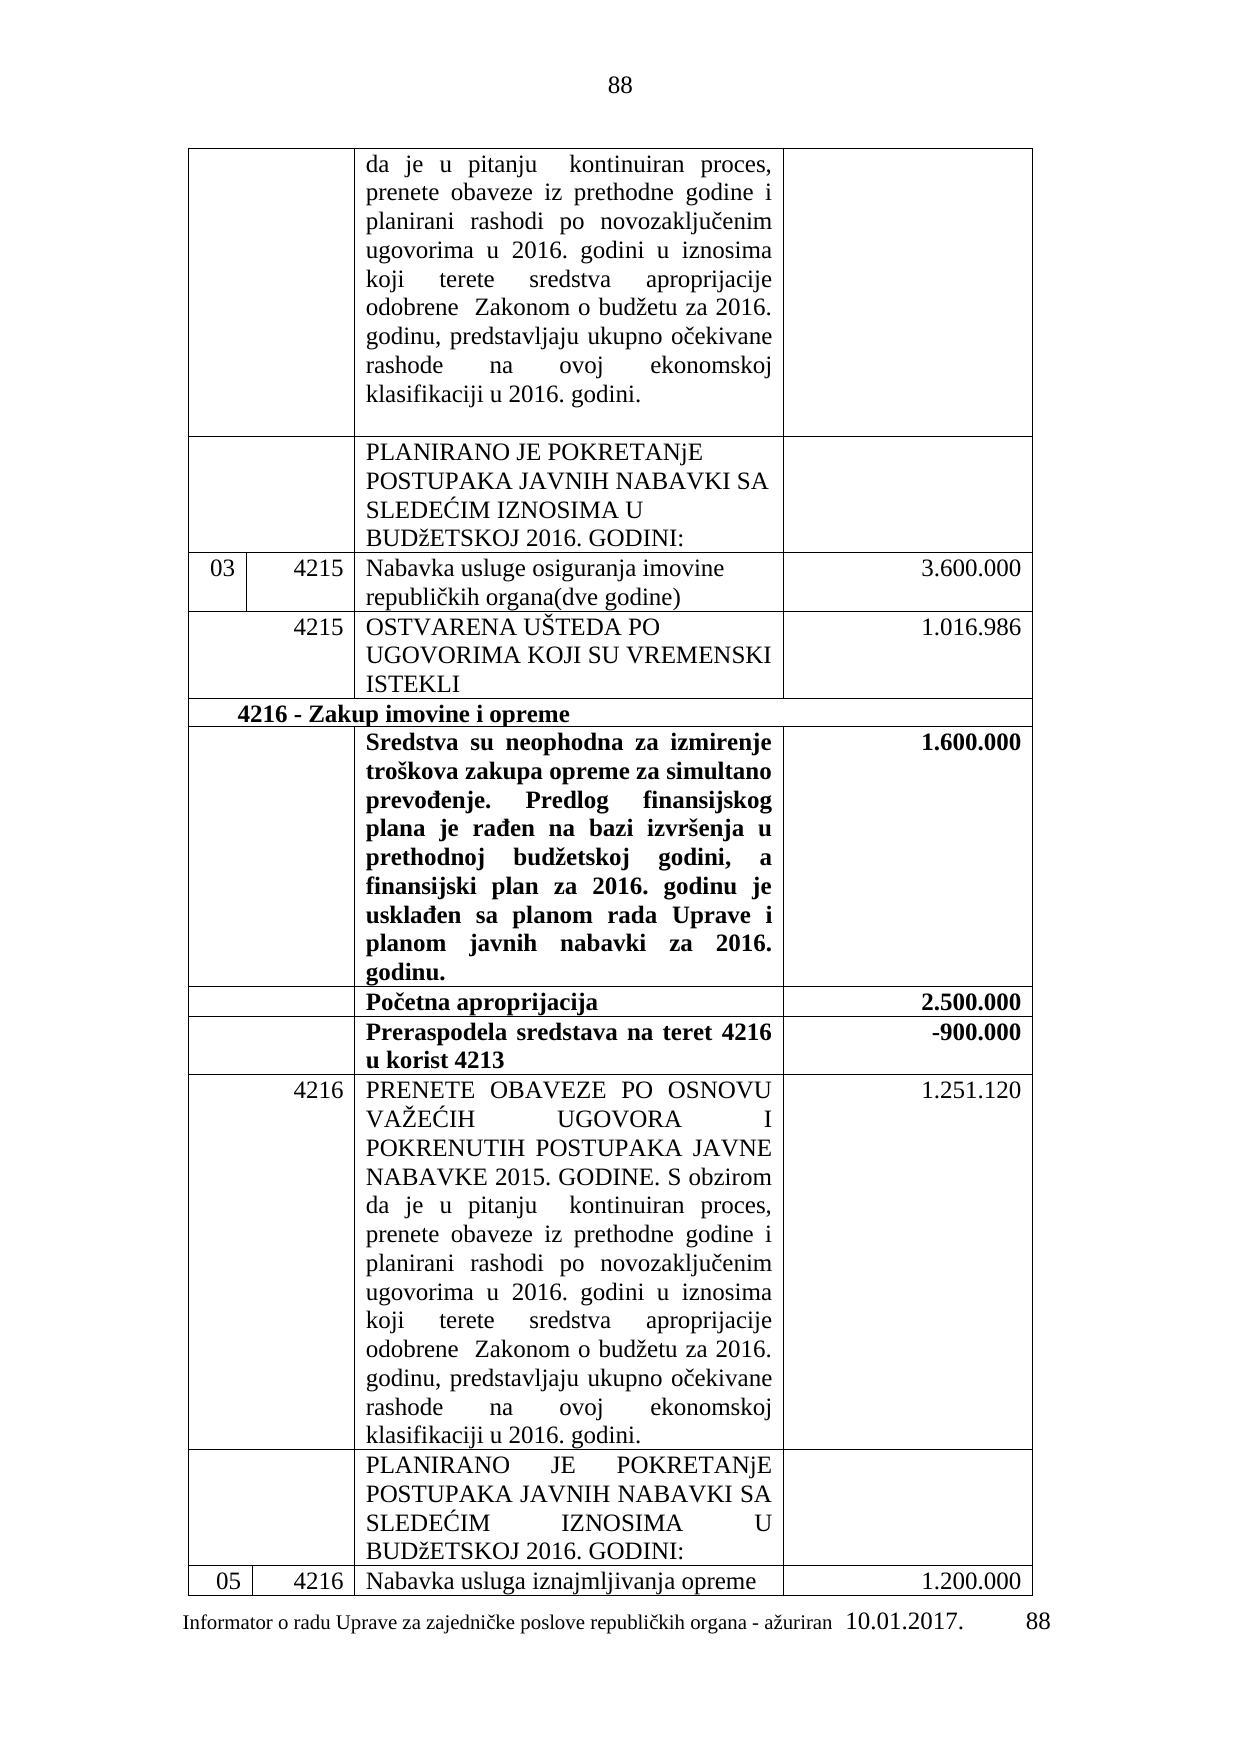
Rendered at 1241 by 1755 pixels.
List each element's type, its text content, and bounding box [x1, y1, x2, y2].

table_cell 3.600.000 [784, 553, 1032, 611]
table_cell 2.500.000 [784, 987, 1032, 1016]
table_cell 4216 [253, 1566, 354, 1595]
table_cell [784, 1450, 1032, 1565]
table_cell 1.251.120 [784, 1075, 1032, 1449]
table_cell 4216 - Zakup imovine i opreme [189, 699, 1032, 726]
table_cell [1033, 552, 1074, 611]
table_cell 1.600.000 [784, 727, 1032, 986]
table_cell [189, 149, 354, 436]
table_cell 1.016.986 [784, 612, 1032, 698]
table_cell [784, 437, 1032, 552]
table_cell PRENETE OBAVEZE PO OSNOVU VAŽEĆIH UGOVORA I POKRENUTIH POSTUPAKA JAVNE NABAVKE 2015. GODINE. S obzirom da je u pitanju kontinuiran proces, prenete obaveze iz prethodne godine i planirani rashodi po novozaklјučenim ugovorima u 2016. godini u iznosima koji terete sredstva aproprijacije odobrene Zakonom o budžetu za 2016. godinu, predstavlјaju ukupno očekivane rashode na ovoj ekonomskoj klasifikaciji u 2016. godini. [355, 1075, 783, 1449]
table_cell 4216 [189, 1075, 354, 1449]
table_cell [1033, 1016, 1074, 1074]
table_cell 4215 [189, 612, 354, 698]
table_cell PLANIRANO JE POKRETANјE POSTUPAKA JAVNIH NABAVKI SA SLEDEĆIM IZNOSIMA U BUDžETSKOJ 2016. GODINI: [355, 1450, 783, 1565]
table_cell Preraspodela sredstava na teret 4216 u korist 4213 [355, 1017, 783, 1074]
table_cell [784, 149, 1032, 436]
table_cell Nabavka usluge osiguranja imovine republičkih organa(dve godine) [355, 553, 783, 611]
table_cell 4215 [247, 553, 354, 611]
table_cell [1033, 726, 1074, 986]
table_cell OSTVARENA UŠTEDA PO UGOVORIMA KOJI SU VREMENSKI ISTEKLI [355, 612, 783, 698]
table_cell da je u pitanju kontinuiran proces, prenete obaveze iz prethodne godine i planirani rashodi po novozaklјučenim ugovorima u 2016. godini u iznosima koji terete sredstva aproprijacije odobrene Zakonom o budžetu za 2016. godinu, predstavlјaju ukupno očekivane rashode na ovoj ekonomskoj klasifikaciji u 2016. godini. [355, 149, 783, 436]
table_cell [1033, 1074, 1074, 1449]
table_cell [1033, 611, 1074, 698]
table_cell Sredstva su neophodna za izmirenje troškova zakupa opreme za simultano prevođenje. Predlog finansijskog plana je rađen na bazi izvršenja u prethodnoj budžetskoj godini, a finansijski plan za 2016. godinu je usklađen sa planom rada Uprave i planom javnih nabavki za 2016. godinu. [355, 727, 783, 986]
table_cell [1033, 1449, 1074, 1565]
table_cell [1033, 698, 1074, 726]
table_cell -900.000 [784, 1017, 1032, 1074]
table_cell [189, 727, 354, 986]
table_cell 03 [189, 553, 246, 611]
table_cell [1033, 436, 1074, 552]
table_cell 1.200.000 [784, 1566, 1032, 1595]
table_cell Nabavka usluga iznajmlјivanja opreme [355, 1566, 783, 1595]
table_cell [189, 987, 354, 1016]
table_cell [189, 1017, 354, 1074]
table_cell [1033, 1565, 1074, 1595]
table_cell [189, 1450, 354, 1565]
table_cell [189, 437, 354, 552]
table_cell Početna aproprijacija [355, 987, 783, 1016]
table_cell [1033, 986, 1074, 1016]
table_cell [1033, 148, 1074, 436]
table_cell 05 [189, 1566, 252, 1595]
table_cell PLANIRANO JE POKRETANјE POSTUPAKA JAVNIH NABAVKI SA SLEDEĆIM IZNOSIMA U BUDžETSKOJ 2016. GODINI: [355, 437, 783, 552]
